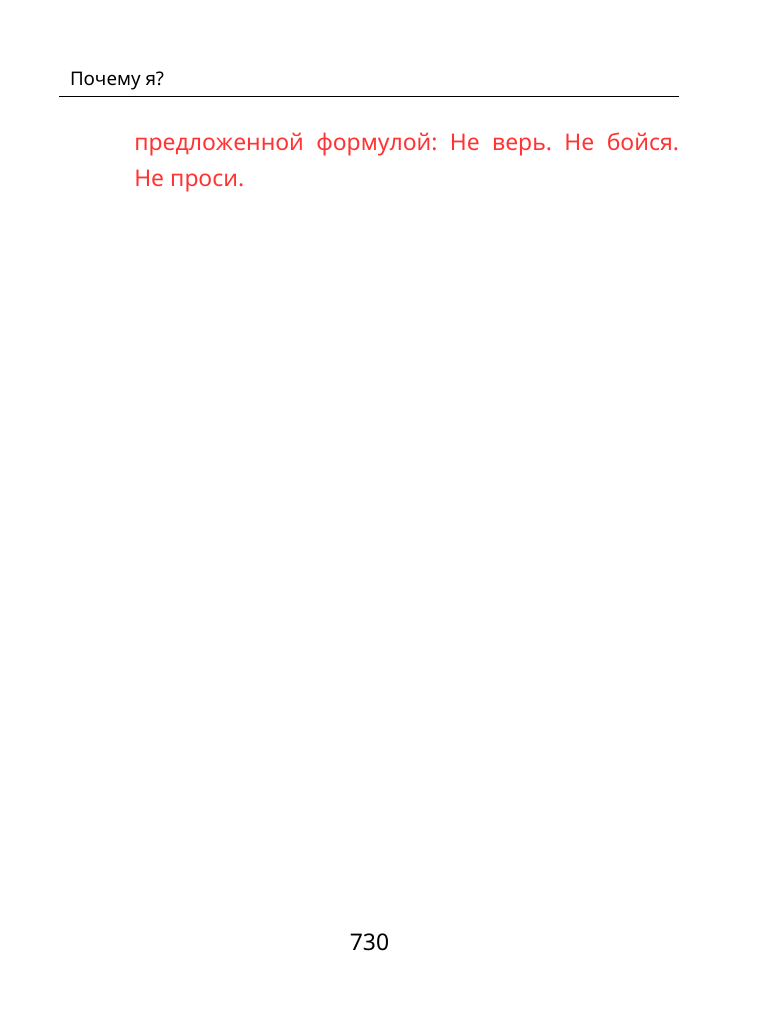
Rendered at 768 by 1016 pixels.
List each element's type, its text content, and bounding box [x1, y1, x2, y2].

list предложенной формулой: Не верь. Не бойся. Не проси. [97, 126, 679, 193]
